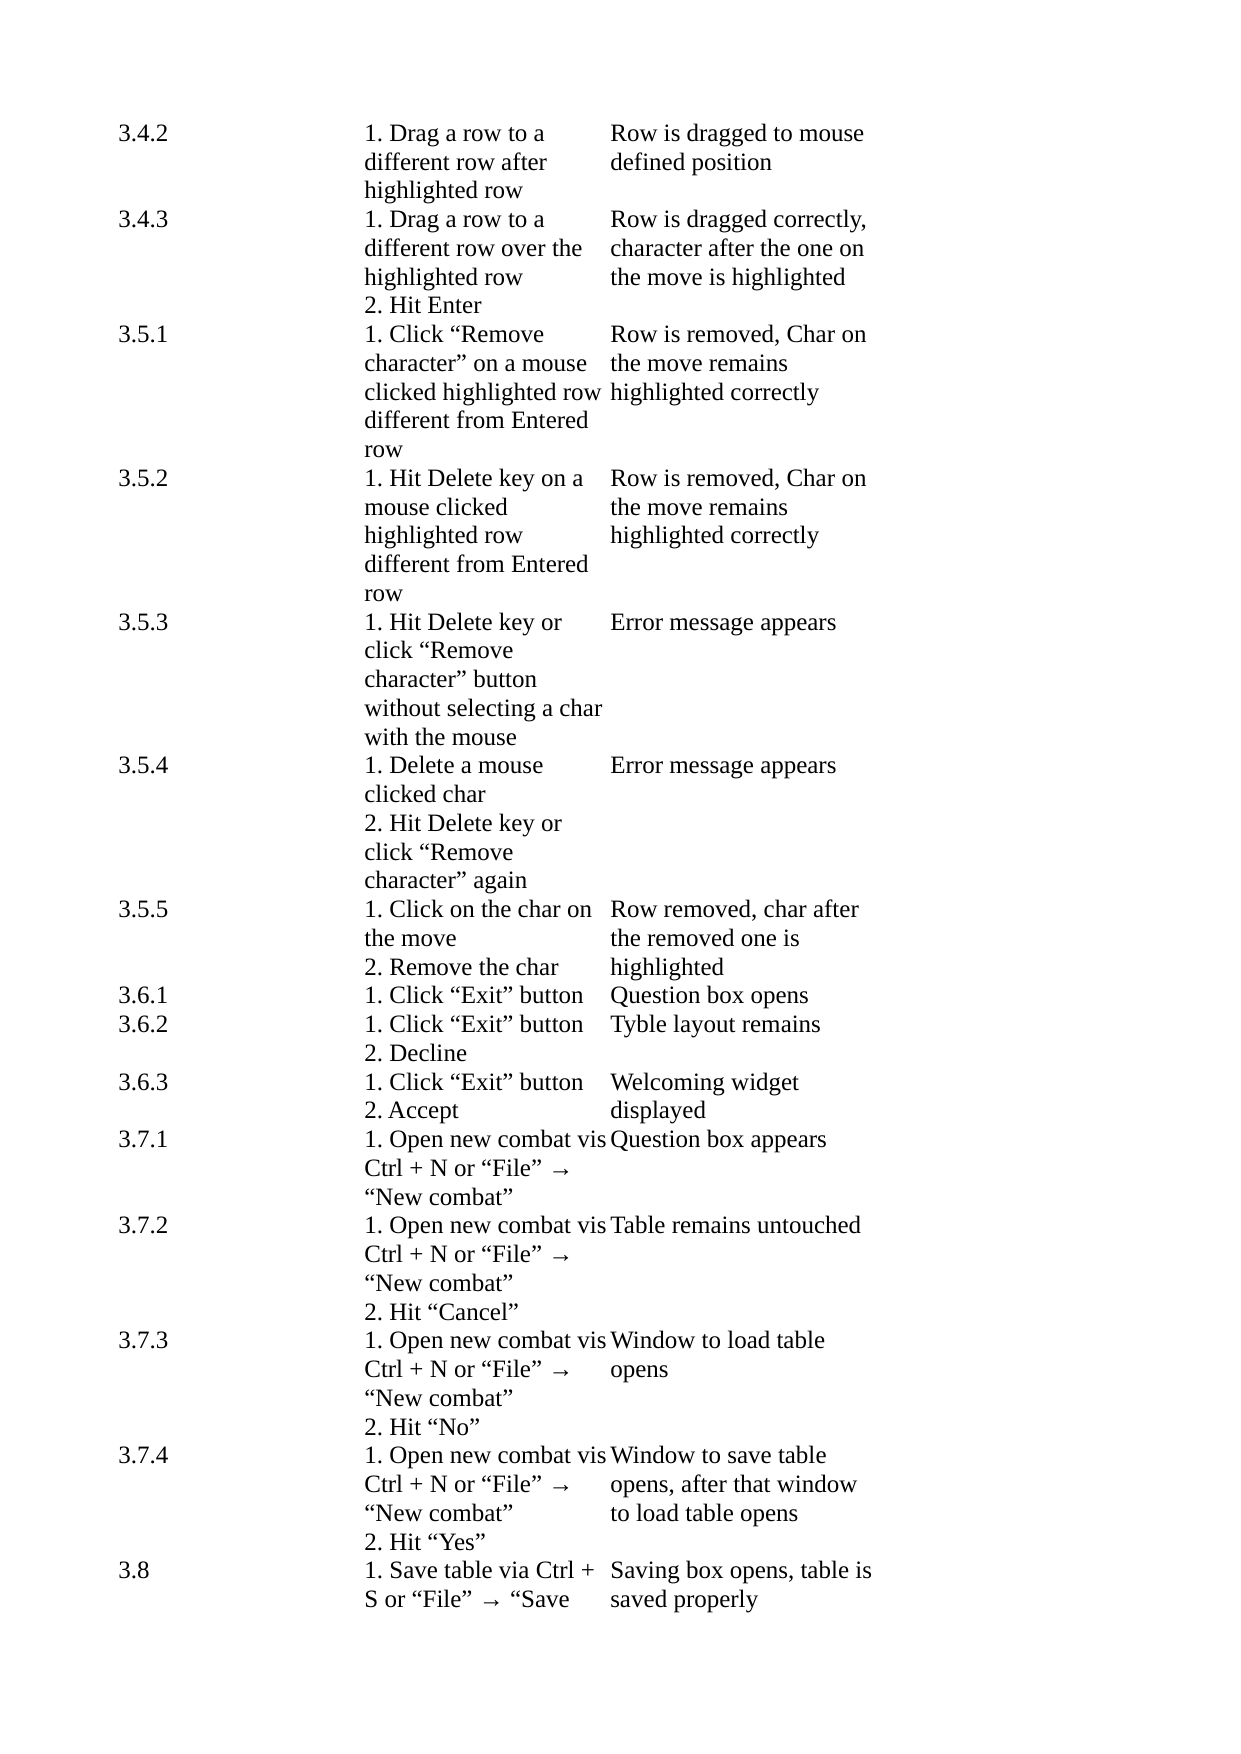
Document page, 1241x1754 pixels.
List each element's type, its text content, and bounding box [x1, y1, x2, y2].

table_cell 3.5.3 [118, 607, 364, 751]
table_cell Question box appears [610, 1124, 876, 1211]
table_cell 3.8 [118, 1556, 364, 1613]
table_cell [876, 1067, 1122, 1124]
table_cell 1. Hit Delete key or click “Remove character” button without selecting a char with the mouse [364, 607, 610, 751]
table_cell [876, 894, 1122, 981]
table_cell 1. Hit Delete key on a mouse clicked highlighted row different from Entered row [364, 463, 610, 607]
table_cell Welcoming widget displayed [610, 1067, 876, 1124]
table_cell Row is dragged correctly, character after the one on the move is highlighted [610, 204, 876, 319]
table_cell Error message appears [610, 751, 876, 894]
table_cell 3.5.2 [118, 463, 364, 607]
table_cell 3.4.3 [118, 204, 364, 319]
table_cell [876, 463, 1122, 607]
table_cell 1. Drag a row to a different row over the highlighted row 2. Hit Enter [364, 204, 610, 319]
table_cell 1. Open new combat vis Ctrl + N or “File” → “New combat” 2. Hit “Yes” [364, 1441, 610, 1556]
table_cell 3.7.2 [118, 1211, 364, 1326]
table_cell [876, 607, 1122, 751]
table_cell 3.6.2 [118, 1009, 364, 1067]
table_cell [876, 1009, 1122, 1067]
table_cell 1. Open new combat vis Ctrl + N or “File” → “New combat” [364, 1124, 610, 1211]
table_cell 1. Click on the char on the move 2. Remove the char [364, 894, 610, 981]
table_cell Row is dragged to mouse defined position [610, 118, 876, 204]
table_cell 1. Open new combat vis Ctrl + N or “File” → “New combat” 2. Hit “Cancel” [364, 1211, 610, 1326]
table_cell 3.5.1 [118, 319, 364, 463]
table_cell [876, 319, 1122, 463]
table_cell 1. Drag a row to a different row after highlighted row [364, 118, 610, 204]
table_cell [876, 1124, 1122, 1211]
table_cell Row is removed, Char on the move remains highlighted correctly [610, 463, 876, 607]
table_cell [876, 204, 1122, 319]
table_cell 1. Click “Remove character” on a mouse clicked highlighted row different from Entered row [364, 319, 610, 463]
table_cell Saving box opens, table is saved properly [610, 1556, 876, 1613]
table_cell Tyble layout remains [610, 1009, 876, 1067]
table_cell [876, 1211, 1122, 1326]
table_cell 1. Delete a mouse clicked char 2. Hit Delete key or click “Remove character” again [364, 751, 610, 894]
table_cell Row is removed, Char on the move remains highlighted correctly [610, 319, 876, 463]
table_cell 1. Click “Exit” button 2. Decline [364, 1009, 610, 1067]
table_cell 3.5.5 [118, 894, 364, 981]
table_cell [876, 1326, 1122, 1441]
table_cell 3.5.4 [118, 751, 364, 894]
table_cell Row removed, char after the removed one is highlighted [610, 894, 876, 981]
table_cell Error message appears [610, 607, 876, 751]
table_cell 3.6.1 [118, 981, 364, 1009]
table_cell 3.7.4 [118, 1441, 364, 1556]
table_cell 1. Open new combat vis Ctrl + N or “File” → “New combat” 2. Hit “No” [364, 1326, 610, 1441]
table_cell 1. Click “Exit” button [364, 981, 610, 1009]
table_cell [876, 751, 1122, 894]
table_cell Window to save table opens, after that window to load table opens [610, 1441, 876, 1556]
table_cell [876, 1556, 1122, 1613]
table_cell [876, 1441, 1122, 1556]
table_cell Question box opens [610, 981, 876, 1009]
table_cell 3.7.1 [118, 1124, 364, 1211]
table_cell Window to load table opens [610, 1326, 876, 1441]
table_cell [876, 981, 1122, 1009]
table_cell Table remains untouched [610, 1211, 876, 1326]
table_cell 1. Click “Exit” button 2. Accept [364, 1067, 610, 1124]
table_cell 3.6.3 [118, 1067, 364, 1124]
table_cell 1. Save table via Ctrl + S or “File” → “Save [364, 1556, 610, 1613]
table_cell 3.7.3 [118, 1326, 364, 1441]
table_cell 3.4.2 [118, 118, 364, 204]
table_cell [876, 118, 1122, 204]
